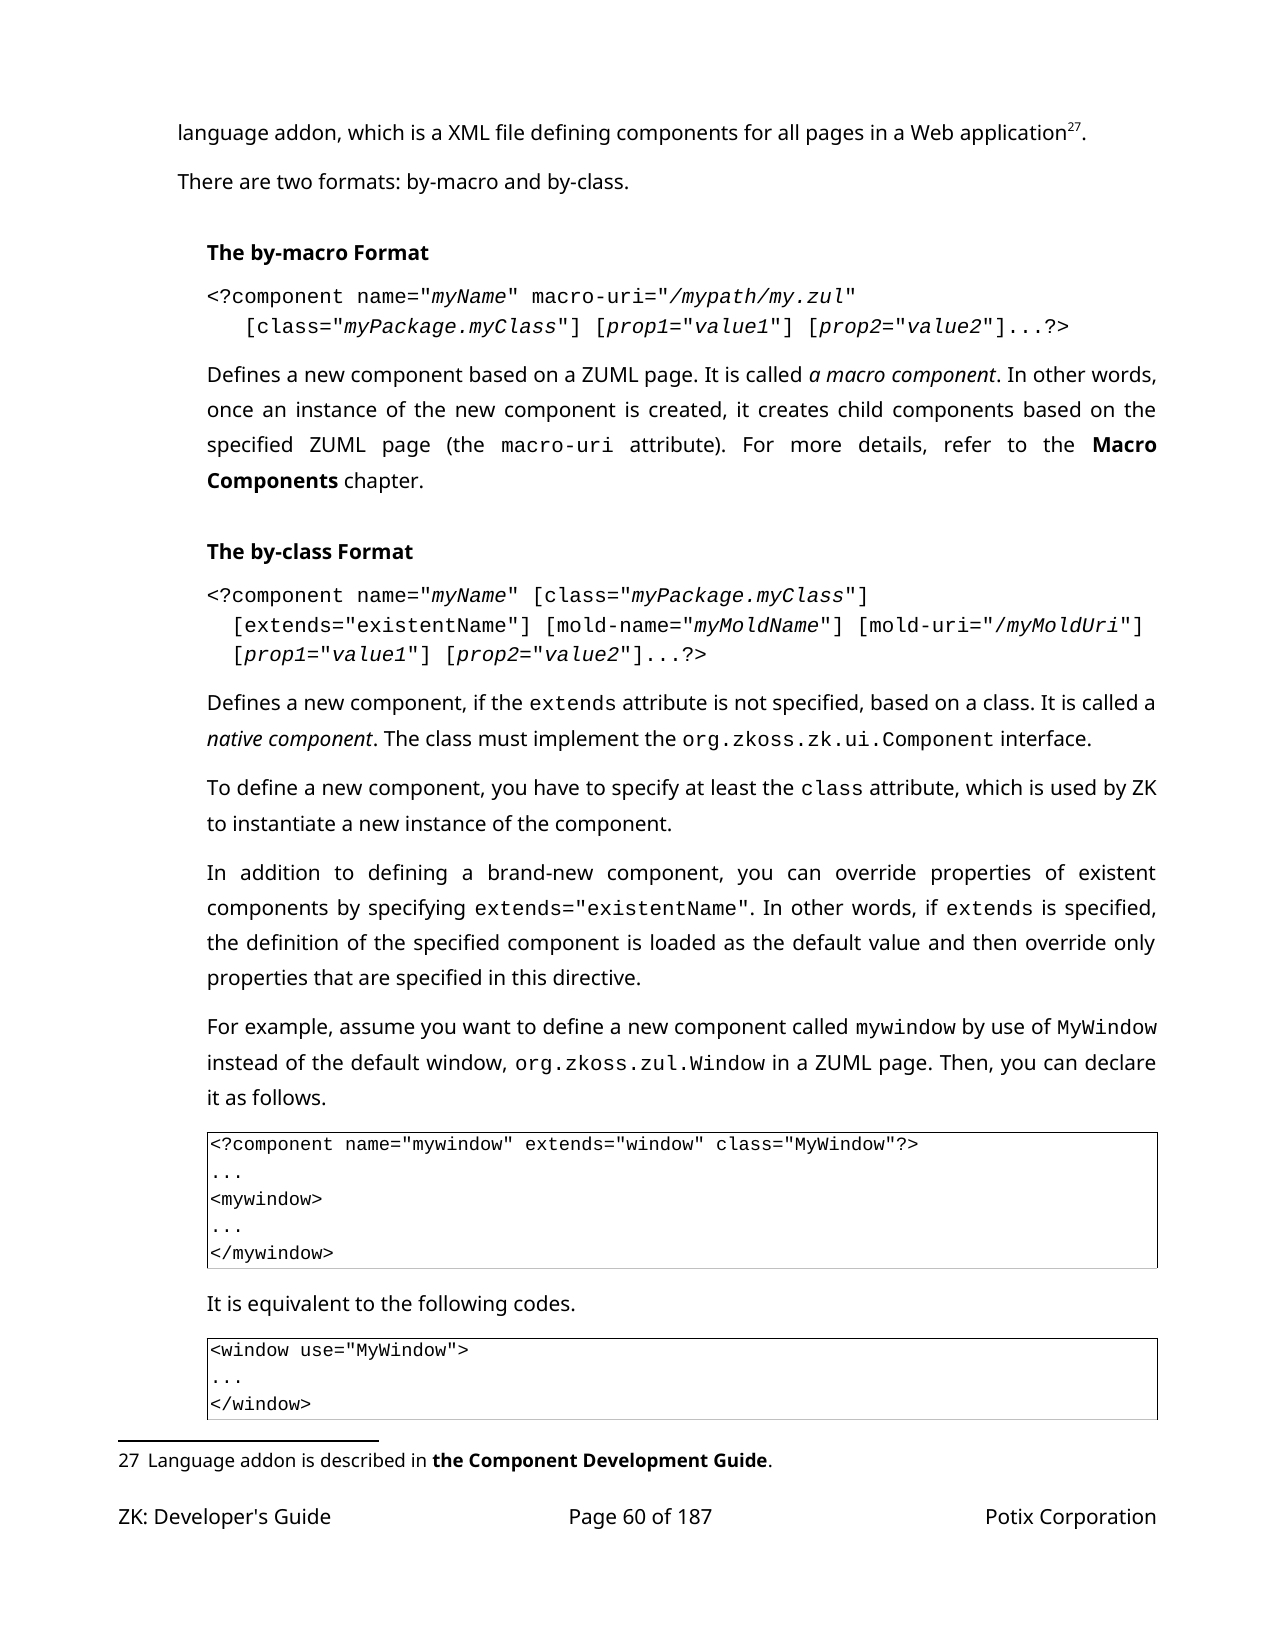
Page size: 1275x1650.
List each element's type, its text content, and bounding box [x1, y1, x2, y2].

text Language addon is described in the Component Development Guide. [118, 1447, 1157, 1473]
text <?component name="myName" [class="myPackage.myClass"] [extends="existentName"] [mold-name="myMoldName"] [mold-uri="/myMoldUri"] [prop1="value1"] [prop2="value2"]...?> [207, 586, 1157, 668]
subtitle The by-macro Format [207, 238, 1157, 266]
text For example, assume you want to define a new component called mywindow by use of MyWindow instead of the default window, org.zkoss.zul.Window in a ZUML page. Then, you can declare it as follows. [207, 1012, 1157, 1112]
subtitle The by-class Format [207, 537, 1157, 565]
text ... [208, 1214, 1157, 1238]
text Defines a new component based on a ZUML page. It is called a macro component. In other words, once an instance of the new component is created, it creates child components based on the specified ZUML page (the macro-uri attribute). For more details, refer to the Macro Components chapter. [207, 360, 1157, 494]
text </mywindow> [208, 1241, 1157, 1268]
text <?component name="mywindow" extends="window" class="MyWindow"?> [208, 1133, 1157, 1157]
text It is equivalent to the following codes. [207, 1289, 1157, 1317]
text In addition to defining a brand-new component, you can override properties of existent components by specifying extends="existentName". In other words, if extends is specified, the definition of the specified component is loaded as the default value and then override only properties that are specified in this directive. [207, 858, 1157, 992]
text ... [208, 1159, 1157, 1184]
text </window> [208, 1392, 1157, 1419]
text <?component name="myName" macro-uri="/mypath/my.zul" [class="myPackage.myClass"] [prop1="value1"] [prop2="value2"]...?> [207, 287, 1157, 339]
text ... [208, 1365, 1157, 1389]
text language addon, which is a XML file defining components for all pages in a Web application. [177, 118, 1157, 146]
text <mywindow> [208, 1187, 1157, 1211]
text To define a new component, you have to specify at least the class attribute, which is used by ZK to instantiate a new instance of the component. [207, 773, 1157, 837]
text <window use="MyWindow"> [208, 1339, 1157, 1362]
text Defines a new component, if the extends attribute is not specified, based on a class. It is called a native component. The class must implement the org.zkoss.zk.ui.Component interface. [207, 688, 1157, 753]
text There are two formats: by-macro and by-class. [177, 167, 1157, 195]
